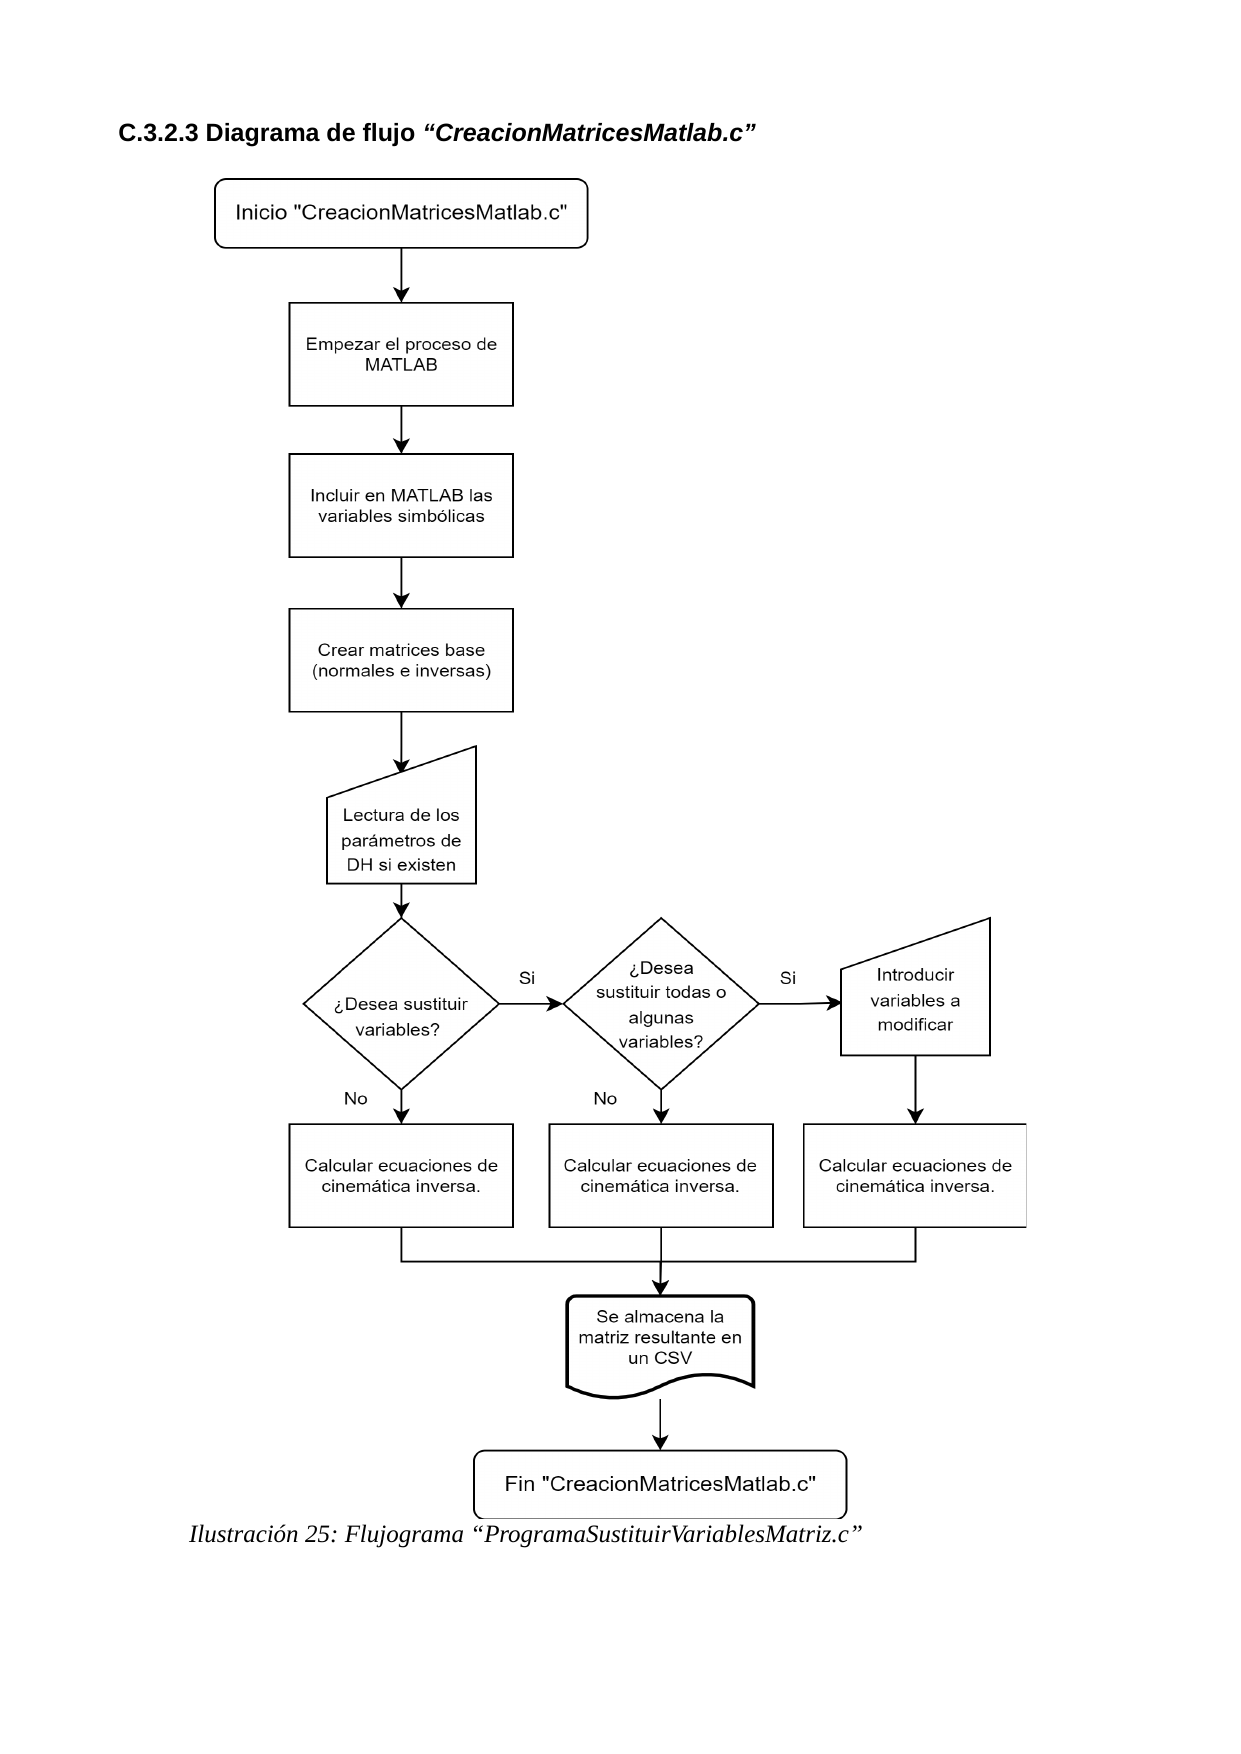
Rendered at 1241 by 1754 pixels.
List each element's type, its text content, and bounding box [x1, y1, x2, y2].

subtitle C.3.2.3 Diagrama de flujo “CreacionMatricesMatlab.c” [118, 118, 1122, 147]
text Ilustración 25: Flujograma “ProgramaSustituirVariablesMatriz.c” [189, 191, 1051, 1548]
